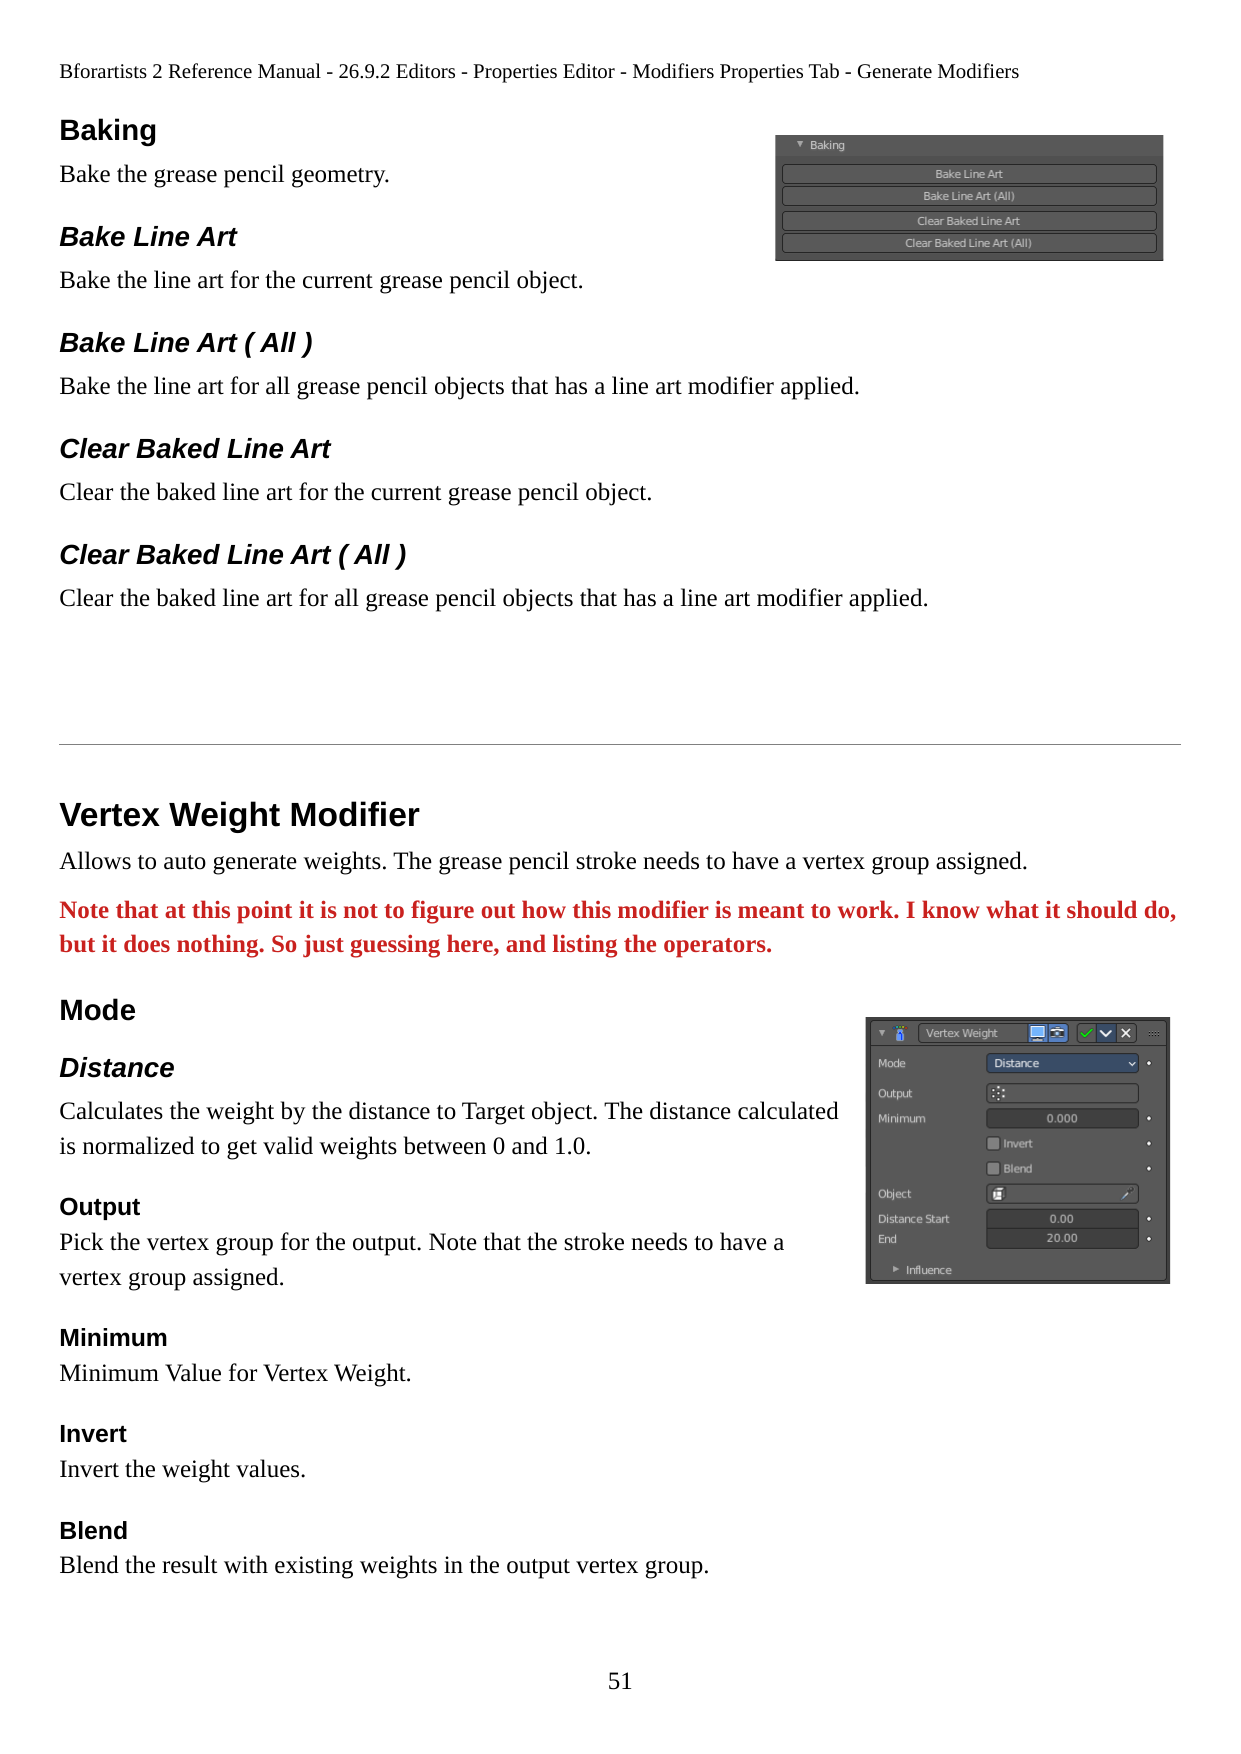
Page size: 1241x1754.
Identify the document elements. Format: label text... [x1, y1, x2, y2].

picture [865, 1017, 1171, 1284]
text Bake the grease pencil geometry. [59, 159, 775, 188]
text Bake the line art for the current grease pencil object. [59, 265, 1181, 293]
text Bake the line art for all grease pencil objects that has a line art modifier applied. [59, 371, 1181, 399]
subtitle Clear Baked Line Art ( All ) [59, 538, 1181, 570]
subtitle [1164, 220, 1181, 252]
subtitle Invert [59, 1419, 1181, 1448]
text Pick the vertex group for the output. Note that the stroke needs to have a vertex group assigned. [59, 1227, 1181, 1290]
subtitle Blend [59, 1516, 1181, 1544]
subtitle Distance [59, 1052, 865, 1084]
subtitle Bake Line Art ( All ) [59, 326, 1181, 358]
subtitle Minimum [59, 1323, 1181, 1352]
subtitle Bake Line Art [59, 220, 775, 252]
text Clear the baked line art for all grease pencil objects that has a line art modifier applied. [59, 583, 1181, 611]
subtitle Mode [59, 993, 1181, 1027]
subtitle [1171, 1052, 1181, 1084]
text Note that at this point it is not to figure out how this modifier is meant to work. I know what it should do, but it does nothing. So just guessing here, and listing the operators. [59, 895, 1181, 958]
text Calculates the weight by the distance to Target object. The distance calculated is normalized to get valid weights between 0 and 1.0. [59, 1096, 865, 1159]
text Blend the result with existing weights in the output vertex group. [59, 1551, 1181, 1579]
subtitle Output [59, 1192, 865, 1221]
picture [775, 135, 1164, 261]
text Clear the baked line art for the current grease pencil object. [59, 477, 1181, 505]
text Allows to auto generate weights. The grease pencil stroke needs to have a vertex group assigned. [59, 846, 1181, 875]
subtitle Baking [59, 113, 1181, 146]
text Minimum Value for Vertex Weight. [59, 1358, 1181, 1387]
subtitle [1171, 1192, 1181, 1221]
subtitle Clear Baked Line Art [59, 432, 1181, 464]
subtitle Vertex Weight Modifier [59, 795, 1181, 833]
text Invert the weight values. [59, 1454, 1181, 1483]
